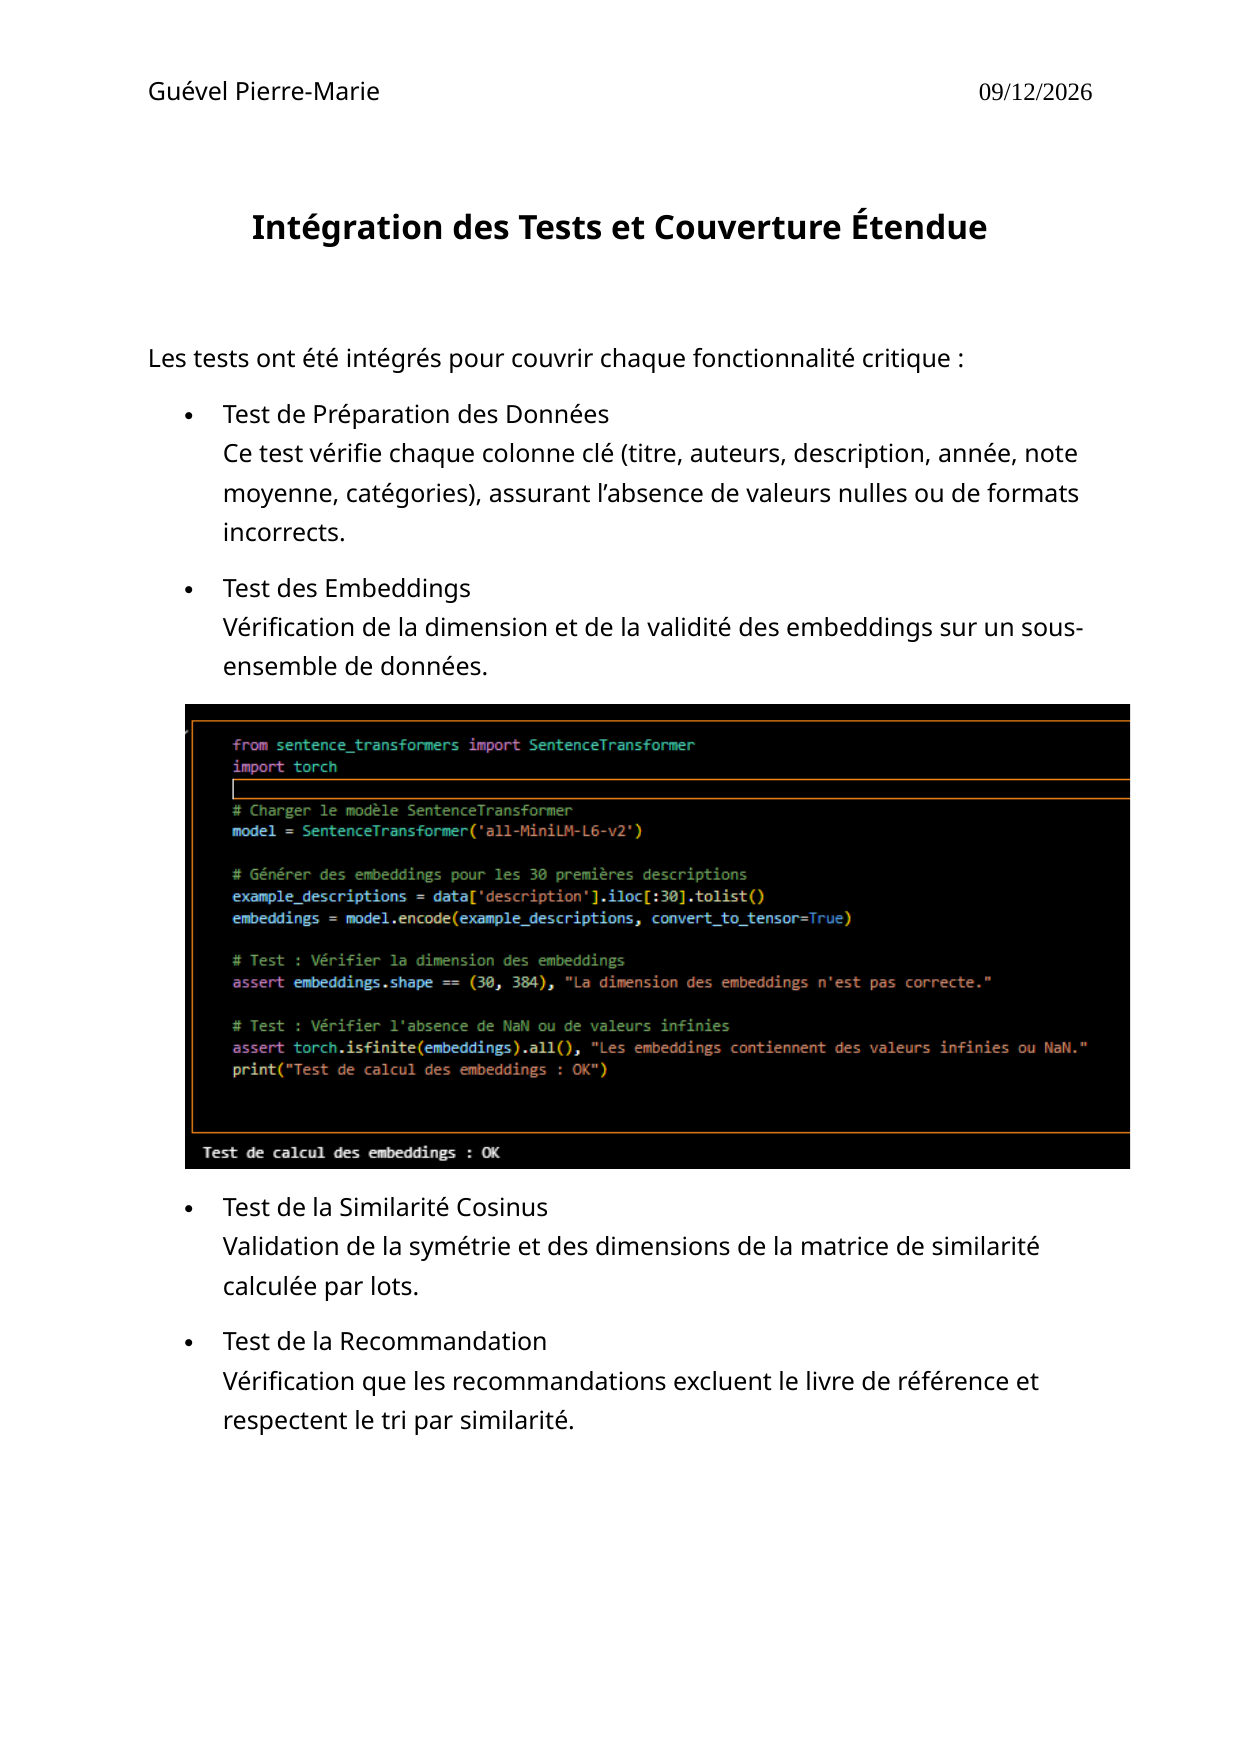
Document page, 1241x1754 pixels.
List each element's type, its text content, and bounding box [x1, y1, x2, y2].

text Intégration des Tests et Couverture Étendue [148, 203, 1093, 249]
list Test de la Recommandation Vérification que les recommandations excluent le livre de référence et respectent le tri par similarité. [185, 1324, 1093, 1436]
list Test des Embeddings Vérification de la dimension et de la validité des embeddings sur un sous-ensemble de données. [185, 570, 1093, 683]
list Test de Préparation des Données Ce test vérifie chaque colonne clé (titre, auteurs, description, année, note moyenne, catégories), assurant l’absence de valeurs nulles ou de formats incorrects. [185, 397, 1093, 548]
list Test de la Similarité Cosinus Validation de la symétrie et des dimensions de la matrice de similarité calculée par lots. [185, 1190, 1093, 1302]
text Les tests ont été intégrés pour couvrir chaque fonctionnalité critique : [148, 341, 1093, 375]
